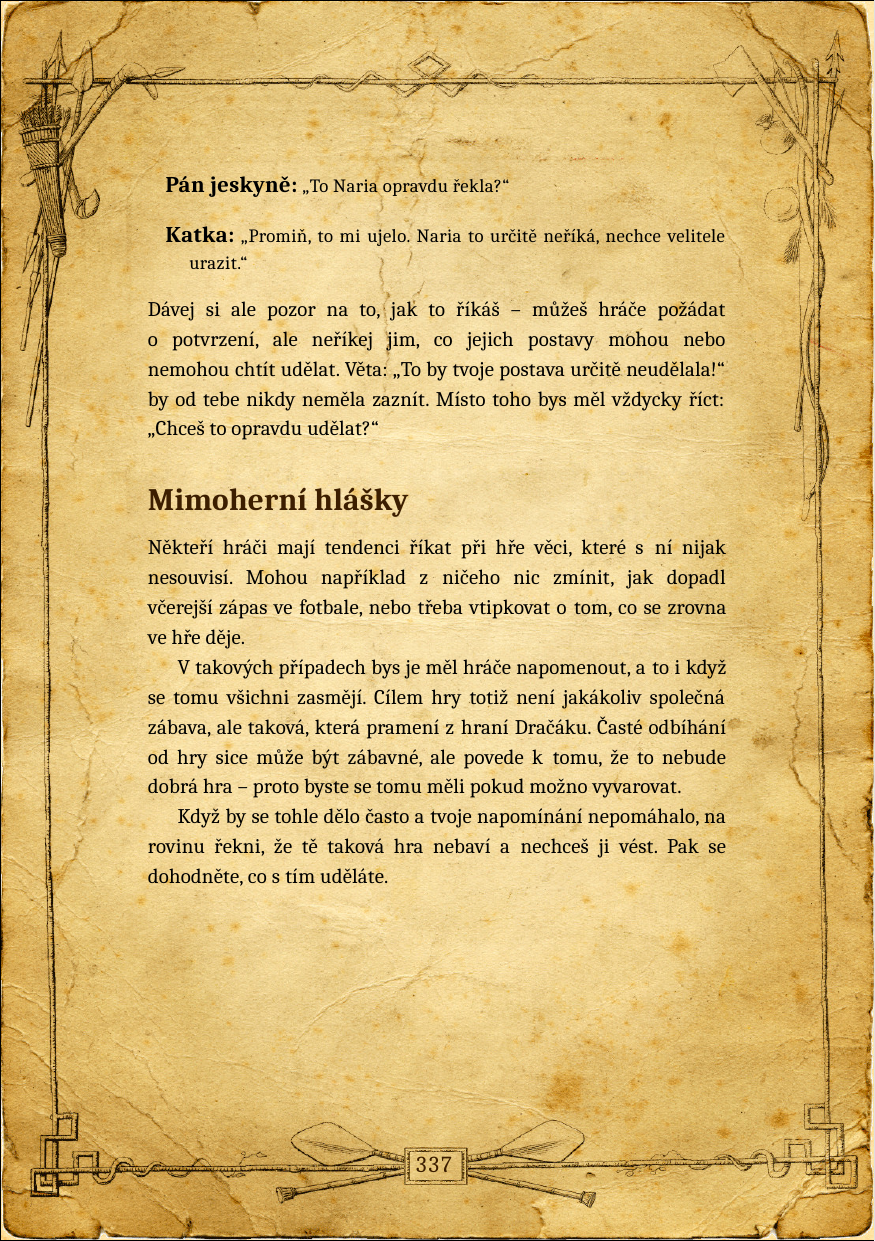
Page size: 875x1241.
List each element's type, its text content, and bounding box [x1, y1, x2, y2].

subtitle Mimoherní hlášky [148, 482, 726, 518]
picture [1, 1, 874, 1240]
text Dávej si ale pozor na to, jak to říkáš – můžeš hráče požádat o⁠ potvrzení, ale neříkej jim, co jejich postavy mohou nebo nemohou chtít udělat. Věta: „To by tvoje postava určitě neudělala!“ by od tebe nikdy neměla zaznít. Místo toho bys měl vždycky říct: „Chceš to opravdu udělat?“ [148, 297, 726, 441]
text Někteří hráči mají tendenci říkat při hře věci, které s⁠ ní nijak nesouvisí. Mohou například z⁠ ničeho nic zmínit, jak dopadl včerejší zápas ve fotbale, nebo třeba vtipkovat o⁠ tom, co se zrovna ve hře děje. V⁠ takových případech bys je měl hráče napomenout, a⁠ to i⁠ když se tomu všichni zasmějí. Cílem hry totiž není jakákoliv společná zábava, ale taková, která pramení z⁠ hraní Dračáku. Časté odbíhání od hry sice může být zábavné, ale povede k⁠ tomu, že to nebude dobrá hra – proto byste se tomu měli pokud možno vyvarovat. Když by se tohle dělo často a⁠ tvoje napomínání nepomáhalo, na rovinu řekni, že tě taková hra nebaví a⁠ nechceš ji vést. Pak se dohodněte, co s⁠ tím uděláte. [148, 536, 726, 889]
text Pán jeskyně: „To Naria opravdu řekla?“ [165, 172, 726, 198]
text Katka: „Promiň, to mi ujelo. Naria to určitě neříká, nechce velitele urazit.“ [165, 222, 726, 274]
